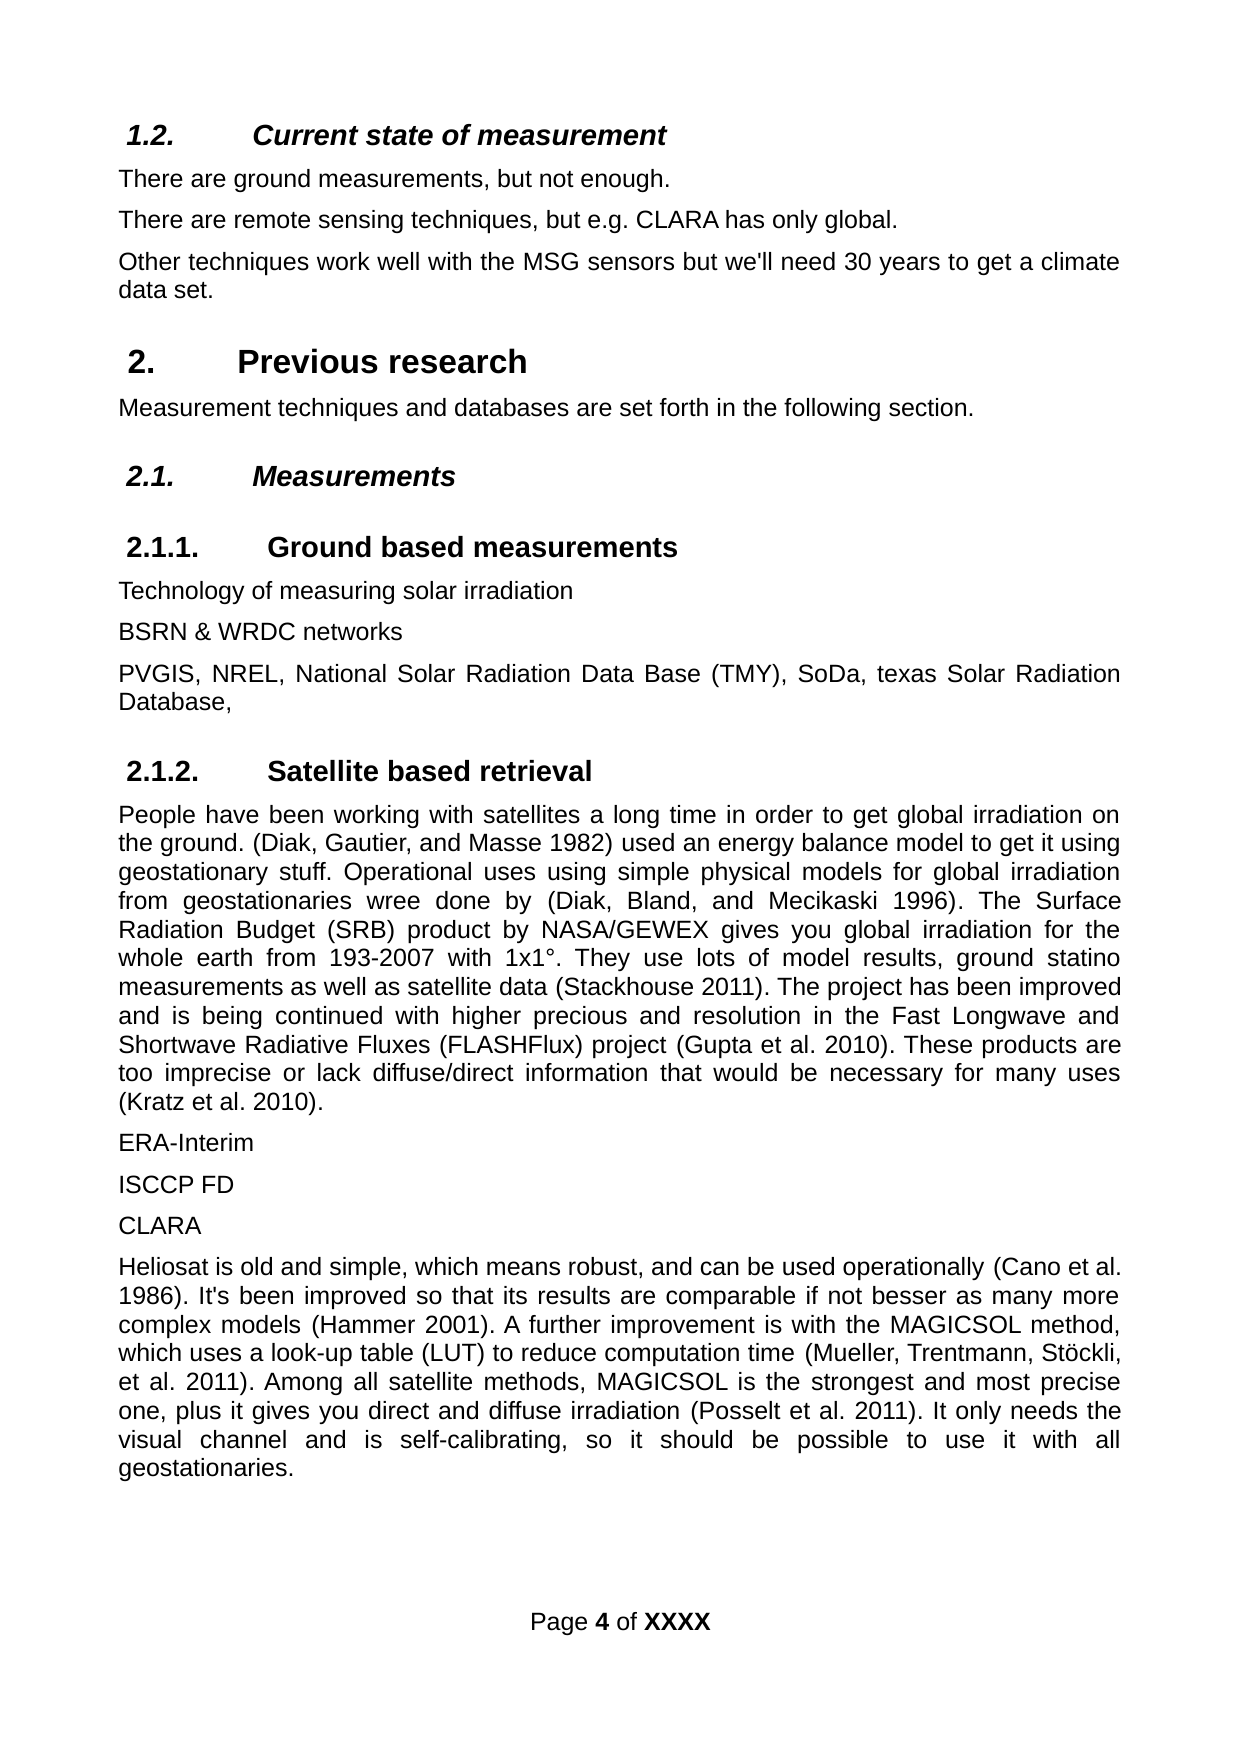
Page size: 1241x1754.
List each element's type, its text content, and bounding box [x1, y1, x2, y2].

subtitle Previous research [118, 342, 1122, 380]
text BSRN & WRDC networks [118, 617, 1122, 646]
subtitle Measurements [118, 459, 1122, 493]
text Measurement techniques and databases are set forth in the following section. [118, 393, 1122, 422]
text Heliosat is old and simple, which means robust, and can be used operationally (Cano et al. 1986). It's been improved so that its results are comparable if not besser as many more complex models (Hammer 2001). A further improvement is with the MAGICSOL method, which uses a look-up table (LUT) to reduce computation time (Mueller, Trentmann, Stöckli, et al. 2011). Among all satellite methods, MAGICSOL is the strongest and most precise one, plus it gives you direct and diffuse irradiation (Posselt et al. 2011). It only needs the visual channel and is self-calibrating, so it should be possible to use it with all geostationaries. [118, 1252, 1122, 1482]
subtitle Satellite based retrieval [118, 754, 1122, 787]
text PVGIS, NREL, National Solar Radiation Data Base (TMY), SoDa, texas Solar Radiation Database, [118, 659, 1122, 716]
text Technology of measuring solar irradiation [118, 576, 1122, 605]
subtitle Ground based measurements [118, 530, 1122, 564]
text CLARA [118, 1211, 1122, 1240]
text People have been working with satellites a long time in order to get global irradiation on the ground. (Diak, Gautier, and Masse 1982) used an energy balance model to get it using geostationary stuff. Operational uses using simple physical models for global irradiation from geostationaries wree done by (Diak, Bland, and Mecikaski 1996). The Surface Radiation Budget (SRB) product by NASA/GEWEX gives you global irradiation for the whole earth from 193-2007 with 1x1°. They use lots of model results, ground statino measurements as well as satellite data (Stackhouse 2011). The project has been improved and is being continued with higher precious and resolution in the Fast Longwave and Shortwave Radiative Fluxes (FLASHFlux) project (Gupta et al. 2010). These products are too imprecise or lack diffuse/direct information that would be necessary for many uses (Kratz et al. 2010). [118, 800, 1122, 1116]
text There are ground measurements, but not enough. [118, 164, 1122, 193]
text ISCCP FD [118, 1170, 1122, 1198]
text Other techniques work well with the MSG sensors but we'll need 30 years to get a climate data set. [118, 247, 1122, 304]
text ERA-Interim [118, 1128, 1122, 1157]
text There are remote sensing techniques, but e.g. CLARA has only global. [118, 205, 1122, 234]
subtitle Current state of measurement [118, 118, 1122, 152]
